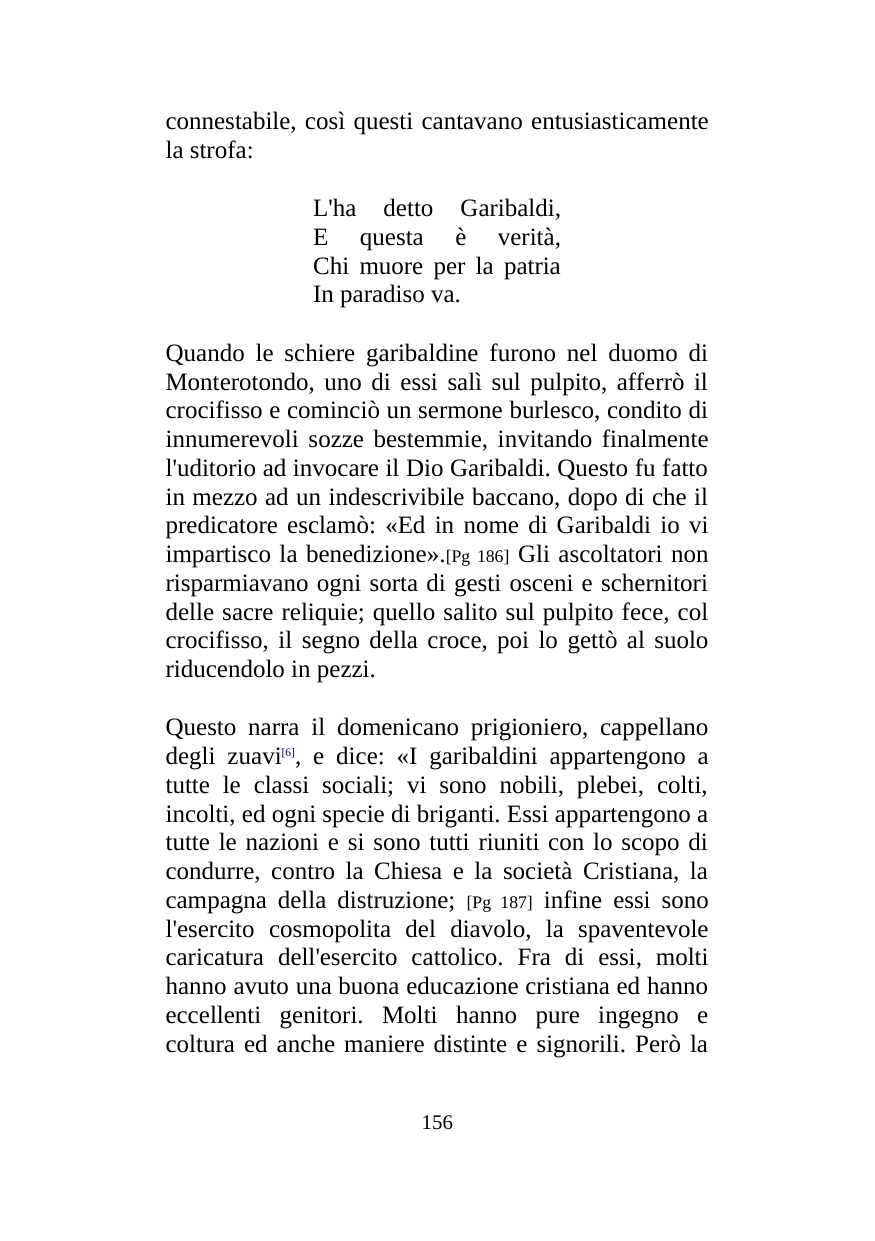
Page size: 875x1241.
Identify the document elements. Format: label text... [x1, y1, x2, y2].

text connestabile, così questi cantavano entusiasticamente la strofa: [165, 106, 709, 164]
text Quando le schiere garibaldine furono nel duomo di Monterotondo, uno di essi salì sul pulpito, afferrò il crocifisso e cominciò un sermone burlesco, condito di innumerevoli sozze bestemmie, invitando finalmente l'uditorio ad invocare il Dio Garibaldi. Questo fu fatto in mezzo ad un indescrivibile baccano, dopo di che il predicatore esclamò: «Ed in nome di Garibaldi io vi impartisco la benedizione».[Pg 186] Gli ascoltatori non risparmiavano ogni sorta di gesti osceni e schernitori delle sacre reliquie; quello salito sul pulpito fece, col crocifisso, il segno della croce, poi lo gettò al suolo riducendolo in pezzi. [165, 338, 709, 683]
text L'ha detto Garibaldi, E questa è verità, Chi muore per la patria In paradiso va. [313, 193, 561, 308]
text Questo narra il domenicano prigioniero, cappellano degli zuavi[6], e dice: «I garibaldini appartengono a tutte le classi sociali; vi sono nobili, plebei, colti, incolti, ed ogni specie di briganti. Essi appartengono a tutte le nazioni e si sono tutti riuniti con lo scopo di condurre, contro la Chiesa e la società Cristiana, la campagna della distruzione; [Pg 187] infine essi sono l'esercito cosmopolita del diavolo, la spaventevole caricatura dell'esercito cattolico. Fra di essi, molti hanno avuto una buona educazione cristiana ed hanno eccellenti genitori. Molti hanno pure ingegno e coltura ed anche maniere distinte e signorili. Però la [165, 712, 709, 1057]
